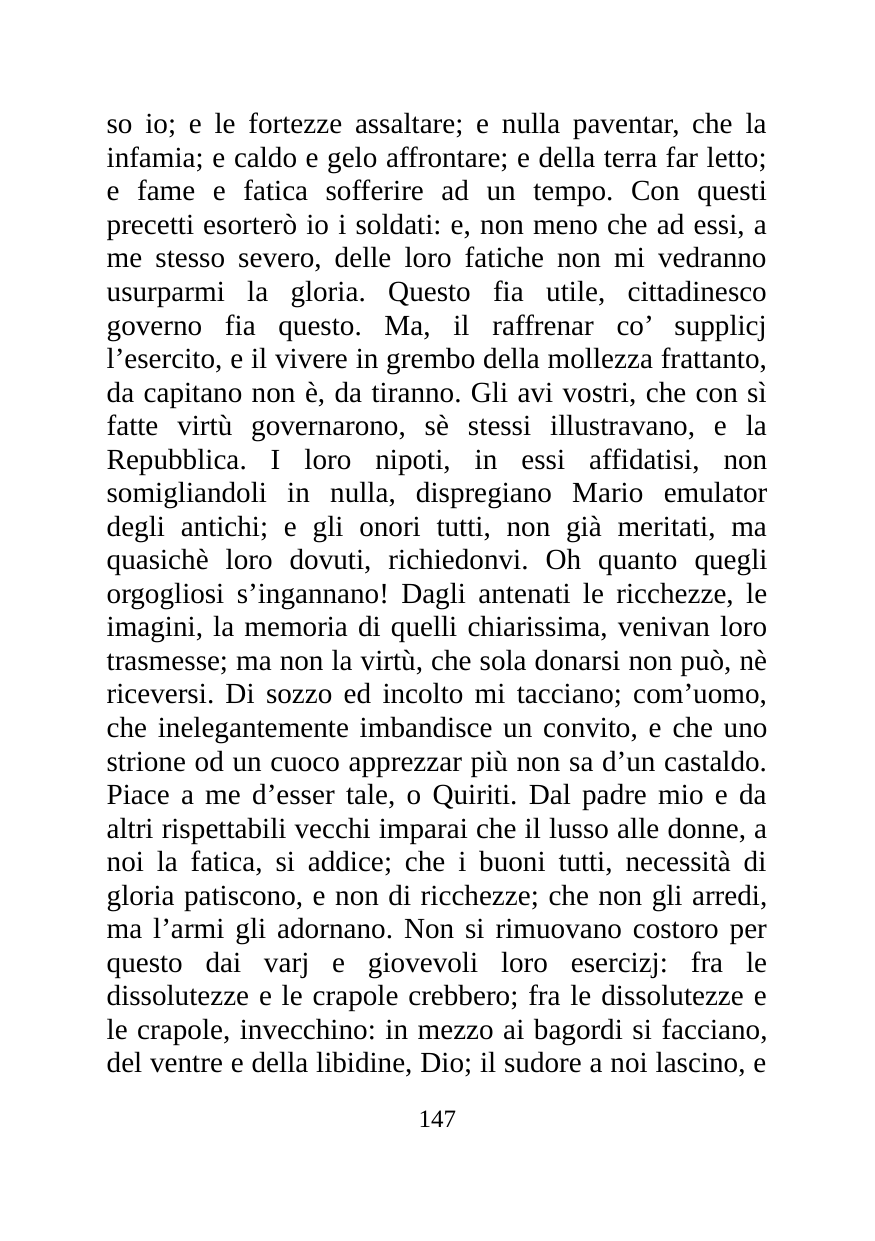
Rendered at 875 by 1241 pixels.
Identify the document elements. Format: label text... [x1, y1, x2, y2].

text so io; e le fortezze assaltare; e nulla paventar, che la infamia; e caldo e gelo affrontare; e della terra far letto; e fame e fatica sofferire ad un tempo. Con questi precetti esorterò io i soldati: e, non meno che ad essi, a me stesso severo, delle loro fatiche non mi vedranno usurparmi la gloria. Questo fia utile, cittadinesco governo fia questo. Ma, il raffrenar co’ supplicj l’esercito, e il vivere in grembo della mollezza frattanto, da capitano non è, da tiranno. Gli avi vostri, che con sì fatte virtù governarono, sè stessi illustravano, e la Repubblica. I loro nipoti, in essi affidatisi, non somigliandoli in nulla, dispregiano Mario emulator degli antichi; e gli onori tutti, non già meritati, ma quasichè loro dovuti, richiedonvi. Oh quanto quegli orgogliosi s’ingannano! Dagli antenati le ricchezze, le imagini, la memoria di quelli chiarissima, venivan loro trasmesse; ma non la virtù, che sola donarsi non può, nè riceversi. Di sozzo ed incolto mi tacciano; com’uomo, che inelegantemente imbandisce un convito, e che uno strione od un cuoco apprezzar più non sa d’un castaldo. Piace a me d’esser tale, o Quiriti. Dal padre mio e da altri rispettabili vecchi imparai che il lusso alle donne, a noi la fatica, si addice; che i buoni tutti, necessità di gloria patiscono, e non di ricchezze; che non gli arredi, ma l’armi gli adornano. Non si rimuovano costoro per questo dai varj e giovevoli loro esercizj: fra le dissolutezze e le crapole crebbero; fra le dissolutezze e le crapole, invecchino: in mezzo ai bagordi si facciano, del ventre e della libidine, Dio; il sudore a noi lascino, e [106, 106, 768, 1079]
